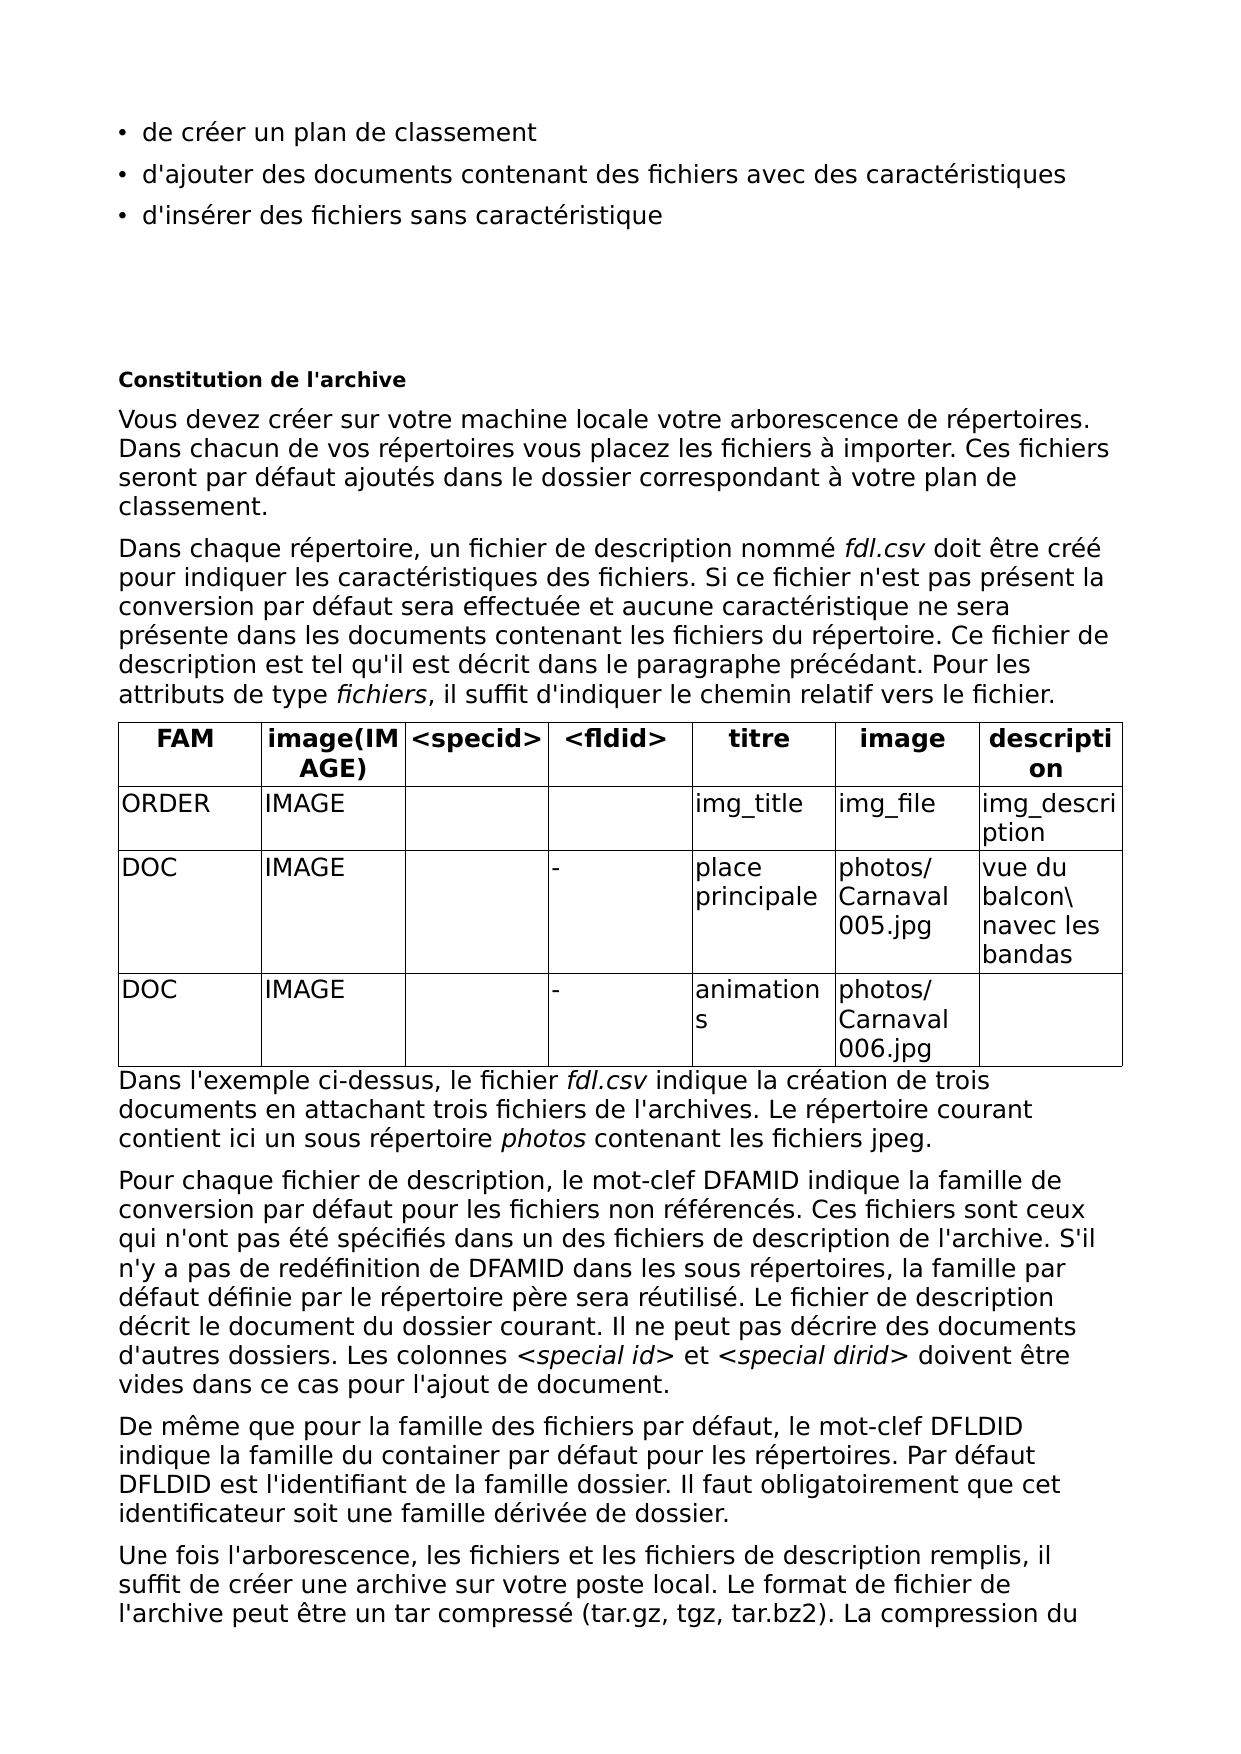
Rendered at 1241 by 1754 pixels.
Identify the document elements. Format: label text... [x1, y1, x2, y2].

list d'insérer des fichiers sans caractéristique [118, 201, 1122, 231]
table_cell [406, 787, 548, 850]
text De même que pour la famille des fichiers par défaut, le mot-clef DFLDID indique la famille du container par défaut pour les répertoires. Par défaut DFLDID est l'identifiant de la famille dossier. Il faut obligatoirement que cet identificateur soit une famille dérivée de dossier. [118, 1412, 1122, 1529]
table_cell IMAGE [262, 974, 405, 1066]
table_cell place principale [693, 851, 835, 973]
list de créer un plan de classement [118, 118, 1122, 147]
table_header image [836, 723, 979, 786]
table_cell [406, 851, 548, 973]
table_cell photos/Carnaval 005.jpg [836, 851, 979, 973]
table_cell img_description [980, 787, 1122, 850]
text Dans chaque répertoire, un fichier de description nommé fdl.csv doit être créé pour indiquer les caractéristiques des fichiers. Si ce fichier n'est pas présent la conversion par défaut sera effectuée et aucune caractéristique ne sera présente dans les documents contenant les fichiers du répertoire. Ce fichier de description est tel qu'il est décrit dans le paragraphe précédant. Pour les attributs de type fichiers, il suffit d'indiquer le chemin relatif vers le fichier. [118, 534, 1122, 709]
table_header <specid> [406, 723, 548, 786]
text Vous devez créer sur votre machine locale votre arborescence de répertoires. Dans chacun de vos répertoires vous placez les fichiers à importer. Ces fichiers seront par défaut ajoutés dans le dossier correspondant à votre plan de classement. [118, 405, 1122, 522]
subtitle Constitution de l'archive [118, 368, 1122, 392]
table_cell - [549, 851, 692, 973]
table_header description [980, 723, 1122, 786]
table_header FAM [119, 723, 261, 786]
table_cell DOC [119, 974, 261, 1066]
table_cell ORDER [119, 787, 261, 850]
list d'ajouter des documents contenant des fichiers avec des caractéristiques [118, 160, 1122, 189]
table_cell animations [693, 974, 835, 1066]
table_cell IMAGE [262, 851, 405, 973]
text Dans l'exemple ci-dessus, le fichier fdl.csv indique la création de trois documents en attachant trois fichiers de l'archives. Le répertoire courant contient ici un sous répertoire photos contenant les fichiers jpeg. [118, 1067, 1122, 1154]
text Pour chaque fichier de description, le mot-clef DFAMID indique la famille de conversion par défaut pour les fichiers non référencés. Ces fichiers sont ceux qui n'ont pas été spécifiés dans un des fichiers de description de l'archive. S'il n'y a pas de redéfinition de DFAMID dans les sous répertoires, la famille par défaut définie par le répertoire père sera réutilisé. Le fichier de description décrit le document du dossier courant. Il ne peut pas décrire des documents d'autres dossiers. Les colonnes <special id> et <special dirid> doivent être vides dans ce cas pour l'ajout de document. [118, 1166, 1122, 1399]
table_cell [406, 974, 548, 1066]
table_cell IMAGE [262, 787, 405, 850]
table_cell DOC [119, 851, 261, 973]
table_header titre [693, 723, 835, 786]
table_cell [980, 974, 1122, 1066]
text Une fois l'arborescence, les fichiers et les fichiers de description remplis, il suffit de créer une archive sur votre poste local. Le format de fichier de l'archive peut être un tar compressé (tar.gz, tgz, tar.bz2). La compression du [118, 1541, 1122, 1629]
table_header image(IMAGE) [262, 723, 405, 786]
table_cell img_file [836, 787, 979, 850]
table_cell img_title [693, 787, 835, 850]
table_cell vue du balcon\navec les bandas [980, 851, 1122, 973]
table_cell - [549, 974, 692, 1066]
table_cell [549, 787, 692, 850]
table_cell photos/Carnaval 006.jpg [836, 974, 979, 1066]
table_header <fldid> [549, 723, 692, 786]
